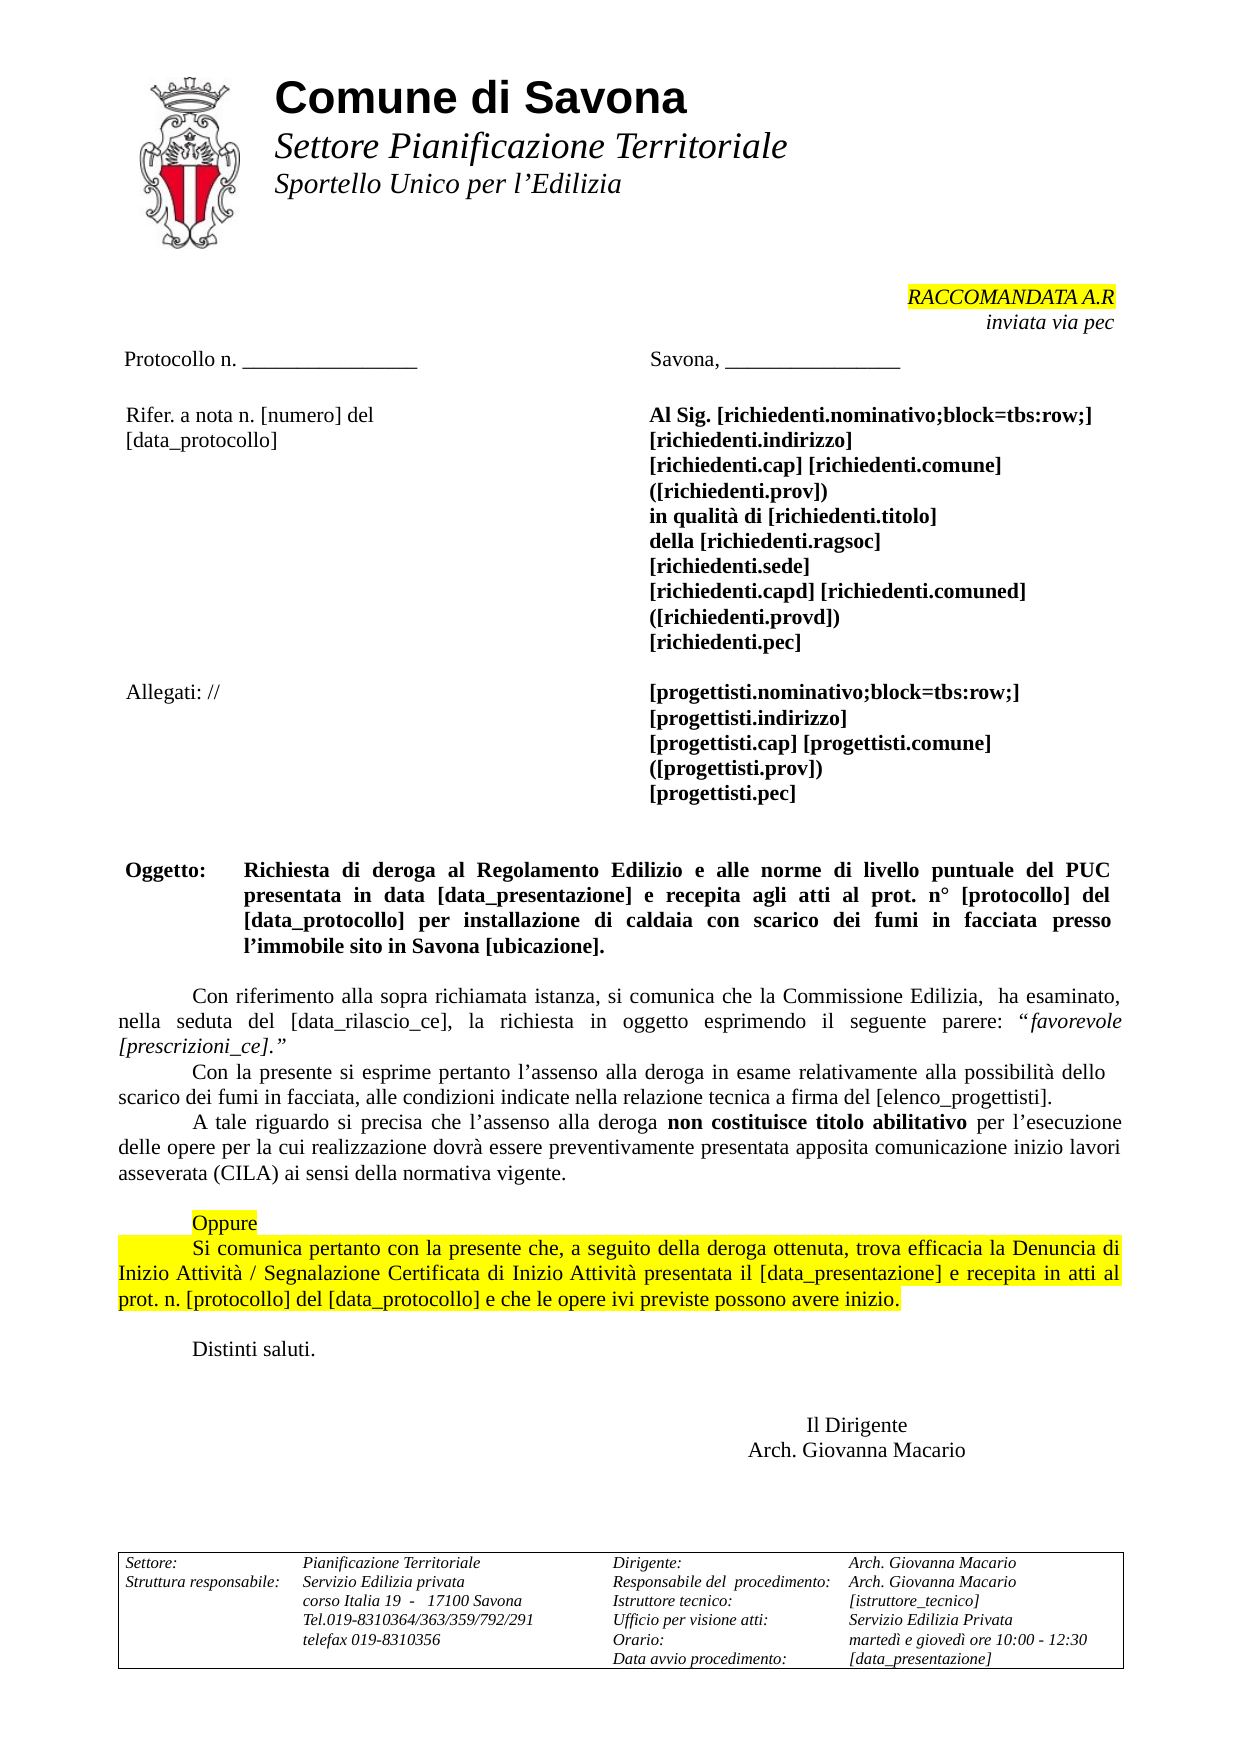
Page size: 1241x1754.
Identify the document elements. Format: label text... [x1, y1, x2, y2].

text Oppure [118, 1210, 1122, 1235]
table_header Rifer. a nota n. [numero] del [data_protocollo] [118, 402, 484, 679]
text Con riferimento alla sopra richiamata istanza, si comunica che la Commissione Edilizia, ha esaminato, nella seduta del [data_rilascio_ce], la richiesta in oggetto esprimendo il seguente parere: “favorevole [prescrizioni_ce].” [118, 983, 1122, 1059]
table_header [484, 402, 642, 679]
text Con la presente si esprime pertanto l’assenso alla deroga in esame relativamente alla possibilità dello scarico dei fumi in facciata, alle condizioni indicate nella relazione tecnica a firma del [elenco_progettisti]. [118, 1059, 1107, 1109]
text Distinti saluti. [118, 1336, 1122, 1361]
picture [139, 77, 240, 249]
table_header Richiesta di deroga al Regolamento Edilizio e alle norme di livello puntuale del PUC presentata in data [data_presentazione] e recepita agli atti al prot. n° [protocollo] del [data_protocollo] per installazione di caldaia con scarico dei fumi in facciata presso l’immobile sito in Savona [ubicazione]. [236, 857, 1119, 958]
table_cell [progettisti.nominativo;block=tbs:row;] [progettisti.indirizzo] [progettisti.cap] [progettisti.comune] ([progettisti.prov]) [progettisti.pec] [642, 679, 1123, 832]
table_header Oggetto: [118, 857, 236, 958]
table_header [546, 1386, 1129, 1412]
table_header [111, 1386, 546, 1412]
table_cell Il Dirigente Arch. Giovanna Macario [546, 1412, 1129, 1462]
table_header [118, 278, 644, 340]
table_cell Allegati: // [118, 679, 484, 832]
table_cell [484, 679, 642, 832]
table_header Al Sig. [richiedenti.nominativo;block=tbs:row;] [richiedenti.indirizzo] [richiedenti.cap] [richiedenti.comune] ([richiedenti.prov]) in qualità di [richiedenti.titolo] della [richiedenti.ragsoc] [richiedenti.sede] [richiedenti.capd] [richiedenti.comuned] ([richiedenti.provd]) [richiedenti.pec] [642, 402, 1123, 679]
table_cell [111, 1412, 546, 1462]
text Si comunica pertanto con la presente che, a seguito della deroga ottenuta, trova efficacia la Denuncia di Inizio Attività / Segnalazione Certificata di Inizio Attività presentata il [data_presentazione] e recepita in atti al prot. n. [protocollo] del [data_protocollo] e che le opere ivi previste possono avere inizio. [118, 1235, 1122, 1311]
text A tale riguardo si precisa che l’assenso alla deroga non costituisce titolo abilitativo per l’esecuzione delle opere per la cui realizzazione dovrà essere preventivamente presentata apposita comunicazione inizio lavori asseverata (CILA) ai sensi della normativa vigente. [118, 1109, 1122, 1185]
table_header RACCOMANDATA A.R inviata via pec [644, 278, 1122, 340]
table_cell Savona, ________________ [644, 340, 1122, 377]
table_cell Protocollo n. ________________ [118, 340, 644, 377]
